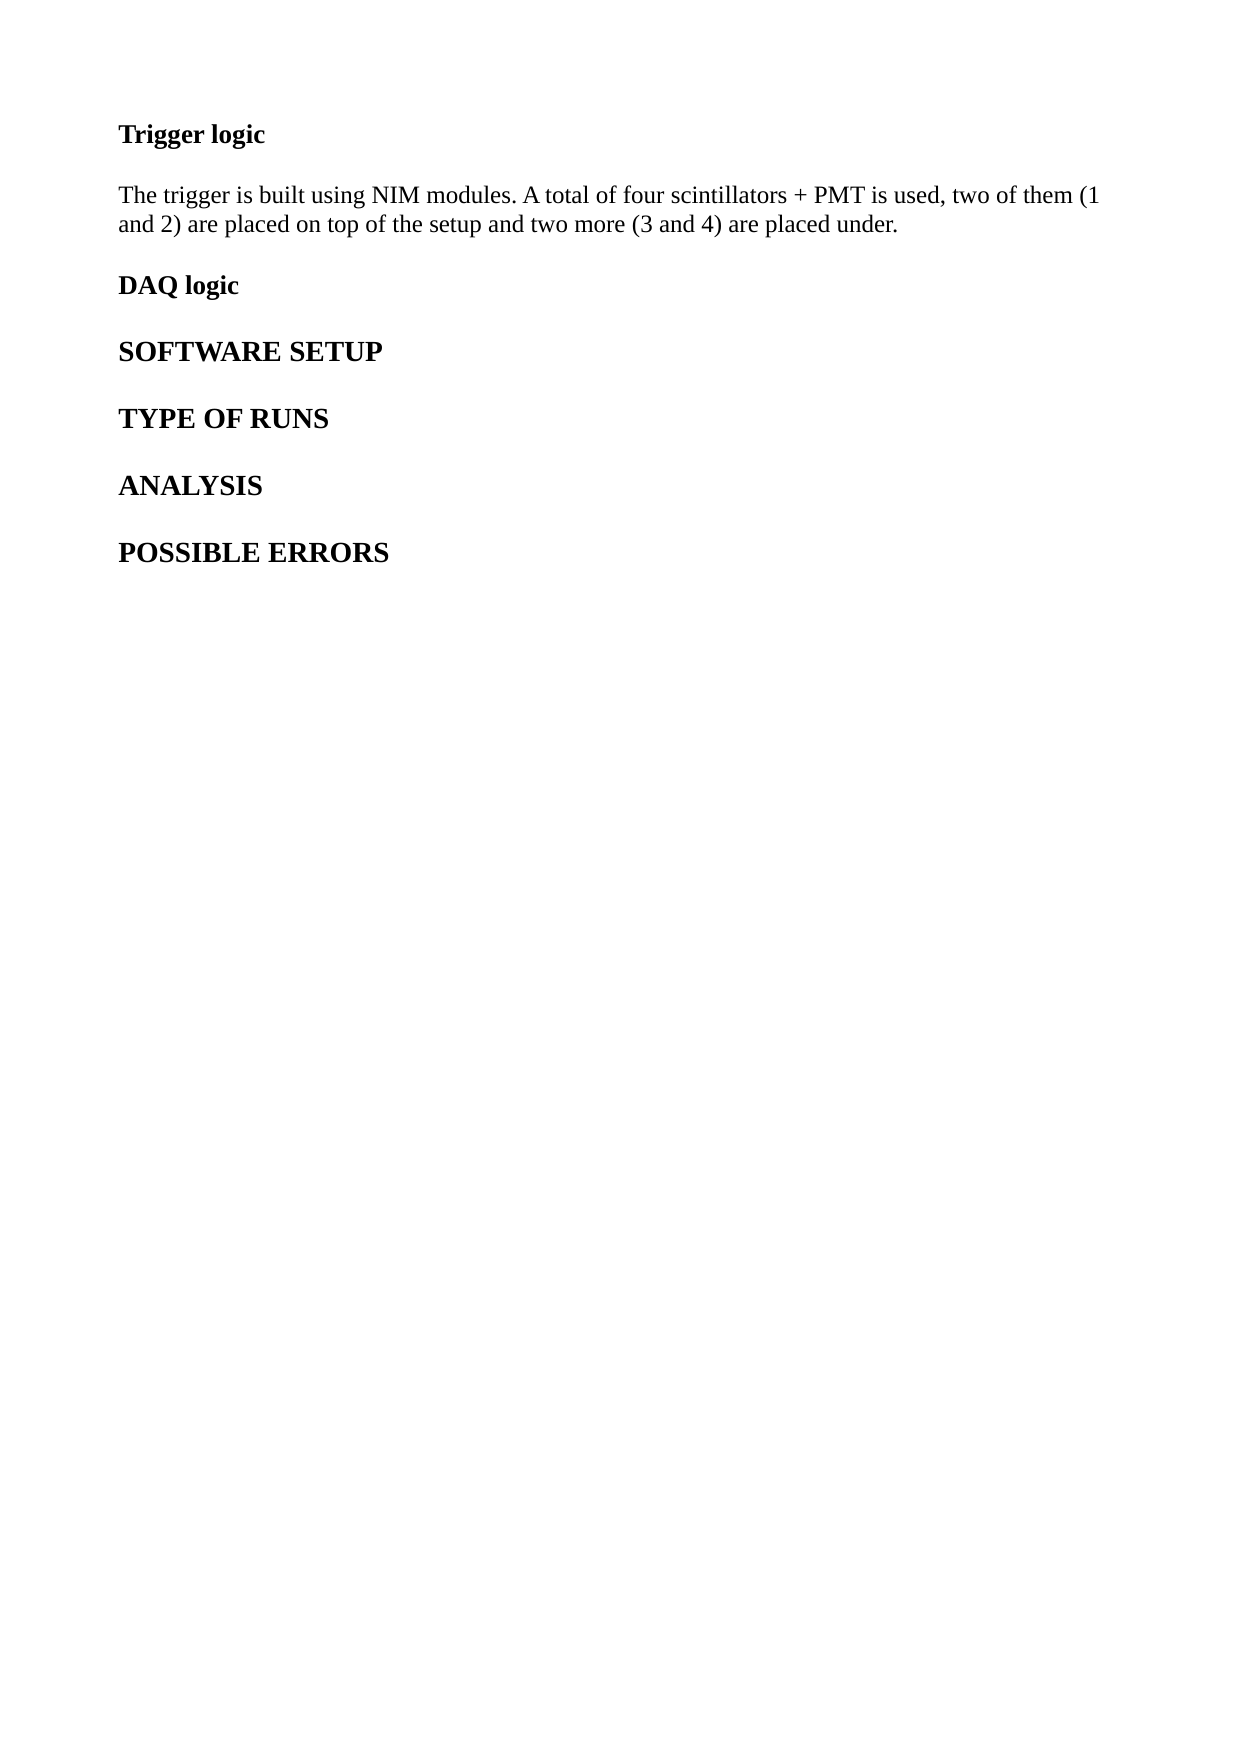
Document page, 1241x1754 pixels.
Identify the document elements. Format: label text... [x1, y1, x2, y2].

text POSSIBLE ERRORS [118, 535, 1122, 568]
text DAQ logic [118, 269, 1122, 300]
text SOFTWARE SETUP [118, 334, 1122, 367]
text ANALYSIS [118, 468, 1122, 501]
text TYPE OF RUNS [118, 401, 1122, 434]
text Trigger logic [118, 118, 1122, 149]
text The trigger is built using NIM modules. A total of four scintillators + PMT is used, two of them (1 and 2) are placed on top of the setup and two more (3 and 4) are placed under. [118, 180, 1122, 238]
